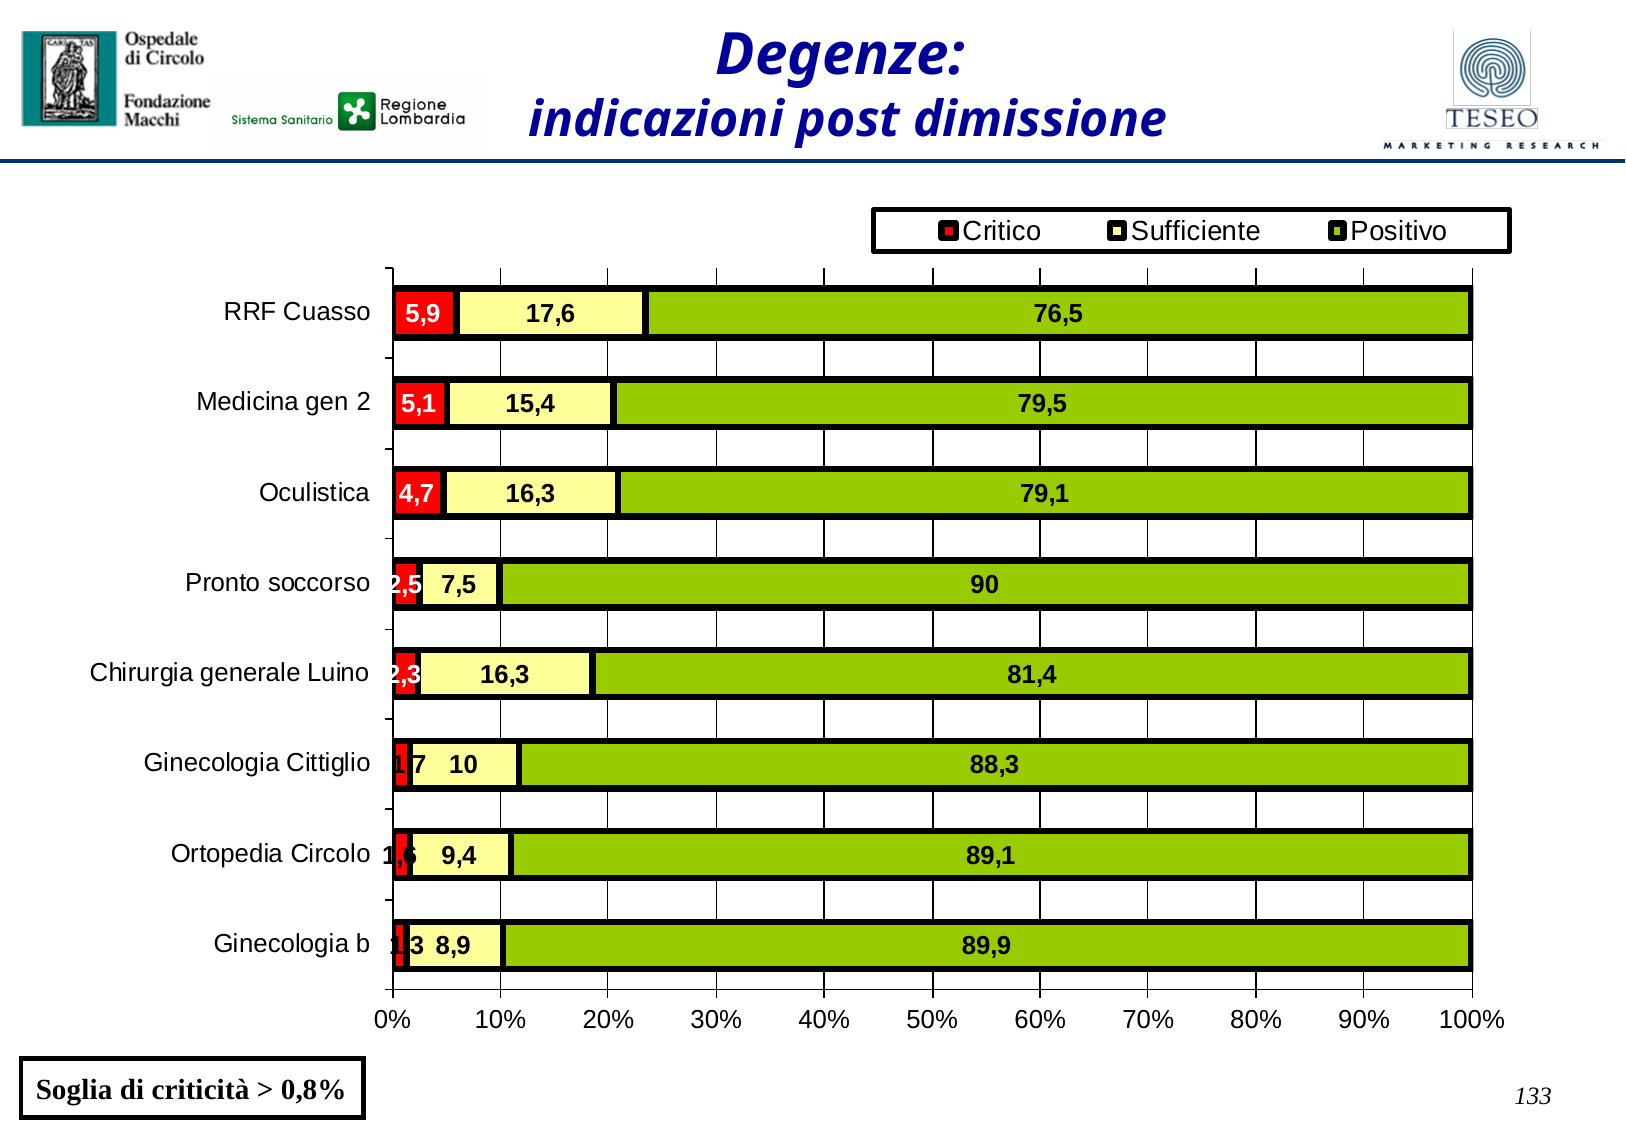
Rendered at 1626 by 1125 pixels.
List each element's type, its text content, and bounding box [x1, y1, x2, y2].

picture [1381, 31, 1604, 149]
text_box Soglia di criticità > 0,8% [21, 1058, 364, 1118]
picture [21, 31, 483, 149]
picture [44, 198, 1544, 1059]
text_box Degenze: indicazioni post dimissione [304, 18, 1392, 144]
